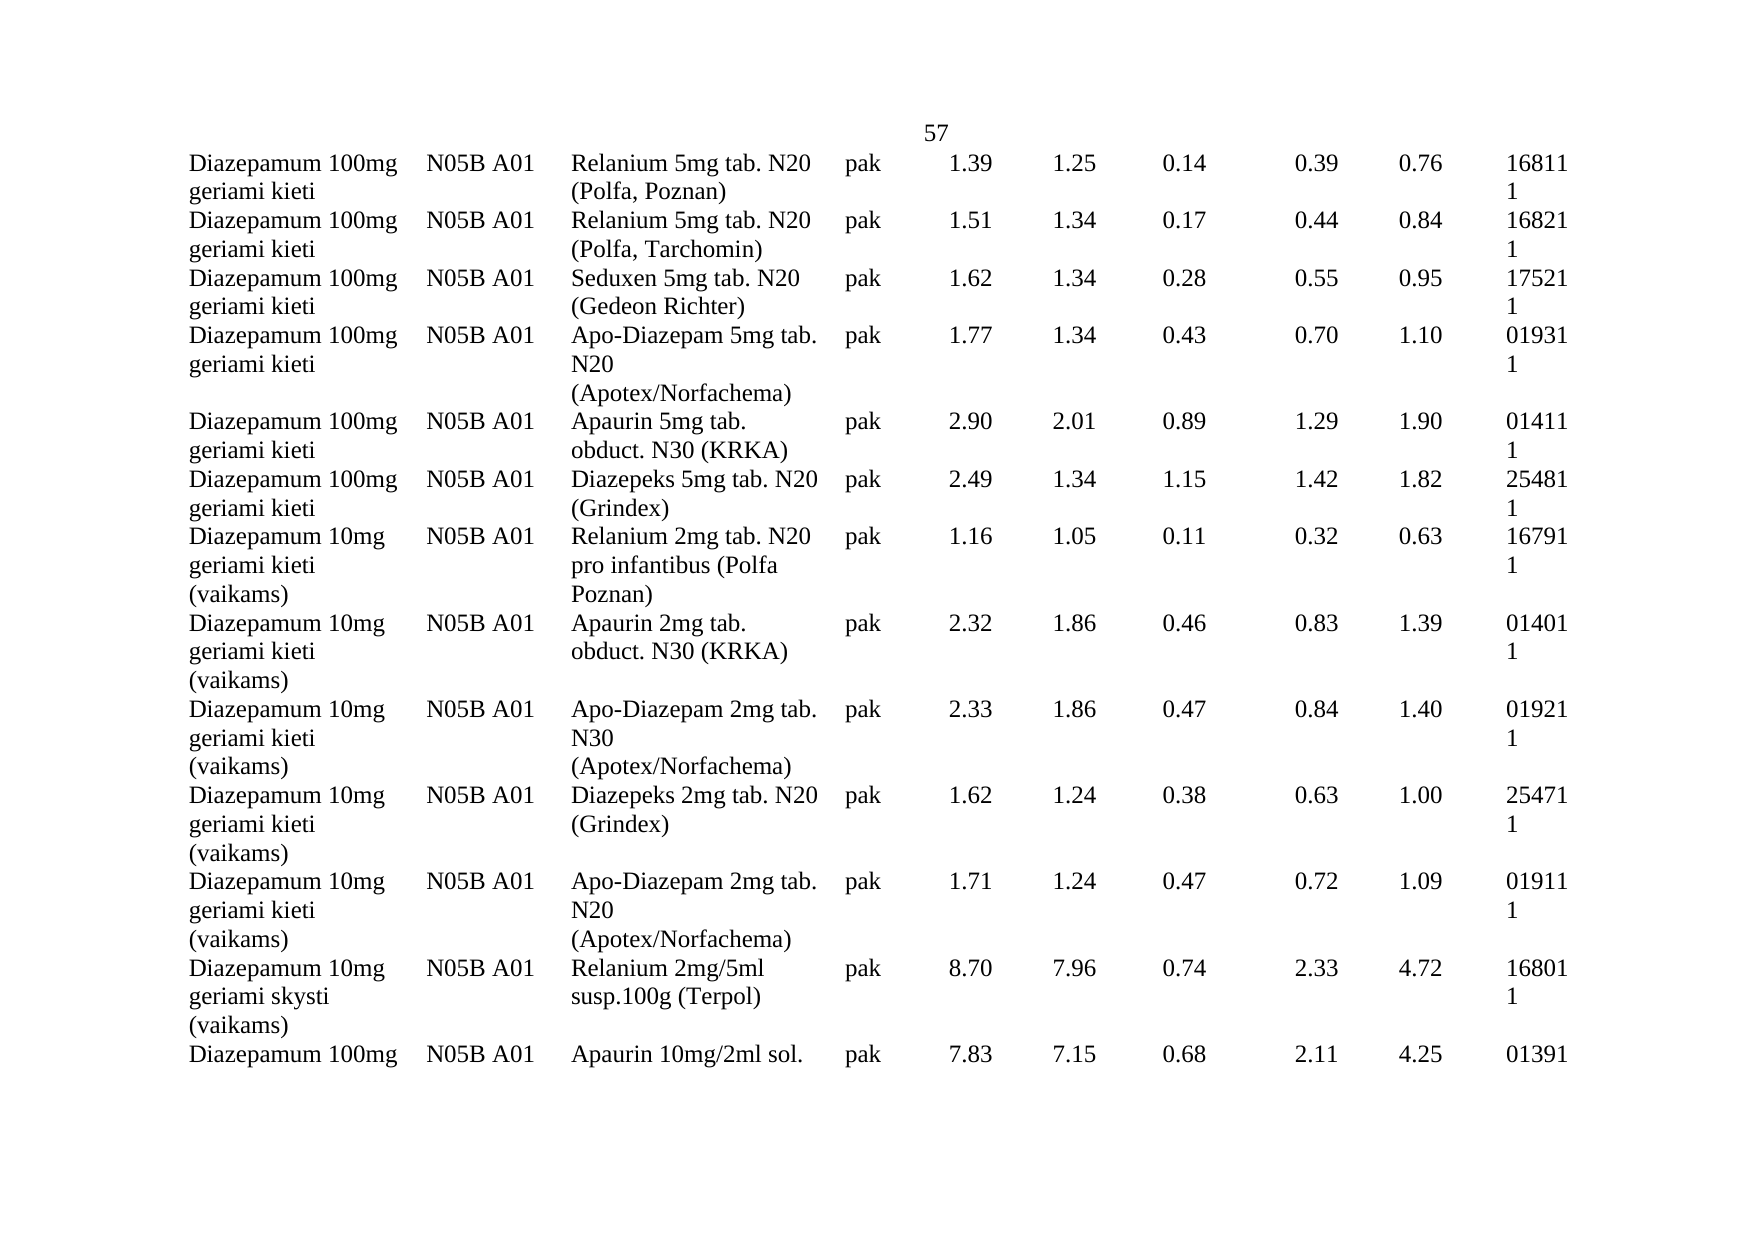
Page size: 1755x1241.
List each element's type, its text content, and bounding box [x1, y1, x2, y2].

table_cell 1.09 [1388, 866, 1494, 953]
table_cell 0.44 [1283, 205, 1387, 263]
table_cell [1589, 1039, 1595, 1068]
table_cell Relanium 2mg tab. N20 pro infantibus (Polfa Poznan) [560, 521, 833, 608]
table_cell 019311 [1495, 320, 1589, 406]
table_cell pak [834, 406, 937, 464]
table_cell 1.05 [1041, 521, 1151, 608]
table_cell 0.70 [1283, 320, 1387, 406]
table_cell 168211 [1495, 205, 1589, 263]
table_cell 1.24 [1041, 780, 1151, 866]
table_cell Diazepamum 100mg geriami kieti [177, 320, 415, 406]
table_cell 1.00 [1388, 780, 1494, 866]
table_cell N05B A01 [415, 263, 559, 320]
table_cell N05B A01 [415, 521, 559, 608]
table_cell 1.29 [1283, 406, 1387, 464]
table_cell N05B A01 [415, 464, 559, 521]
table_cell Diazepamum 100mg [177, 1039, 415, 1068]
table_cell 1.77 [938, 320, 1041, 406]
table_cell Diazepamum 100mg geriami kieti [177, 148, 415, 205]
table_cell 8.70 [938, 953, 1041, 1039]
table_cell Diazepamum 100mg geriami kieti [177, 406, 415, 464]
table_cell 0.84 [1283, 694, 1387, 780]
table_cell 2.90 [938, 406, 1041, 464]
table_cell pak [834, 780, 937, 866]
table_cell Apaurin 2mg tab. obduct. N30 (KRKA) [560, 608, 833, 694]
table_cell [1589, 521, 1595, 608]
table_cell Diazepeks 2mg tab. N20 (Grindex) [560, 780, 833, 866]
table_cell 0.74 [1151, 953, 1283, 1039]
table_cell pak [834, 205, 937, 263]
table_cell 1.86 [1041, 694, 1151, 780]
table_cell Seduxen 5mg tab. N20 (Gedeon Richter) [560, 263, 833, 320]
table_cell 1.86 [1041, 608, 1151, 694]
table_cell 1.62 [938, 263, 1041, 320]
table_cell 1.51 [938, 205, 1041, 263]
table_cell pak [834, 953, 937, 1039]
table_cell Diazepamum 10mg geriami kieti (vaikams) [177, 521, 415, 608]
table_cell 7.15 [1041, 1039, 1151, 1068]
table_cell Diazepeks 5mg tab. N20 (Grindex) [560, 464, 833, 521]
table_cell 0.76 [1388, 148, 1494, 205]
table_cell Apo-Diazepam 2mg tab. N20 (Apotex/Norfachema) [560, 866, 833, 953]
table_cell Diazepamum 100mg geriami kieti [177, 205, 415, 263]
table_cell 175211 [1495, 263, 1589, 320]
table_cell 0.68 [1151, 1039, 1283, 1068]
table_cell 168111 [1495, 148, 1589, 205]
table_cell 019211 [1495, 694, 1589, 780]
table_cell 2.33 [938, 694, 1041, 780]
table_cell Diazepamum 10mg geriami kieti (vaikams) [177, 608, 415, 694]
table_cell 2.11 [1283, 1039, 1387, 1068]
table_cell 1.24 [1041, 866, 1151, 953]
table_cell [1589, 464, 1595, 521]
table_cell 019111 [1495, 866, 1589, 953]
table_cell 0.84 [1388, 205, 1494, 263]
table_cell 0.11 [1151, 521, 1283, 608]
table_cell Diazepamum 100mg geriami kieti [177, 263, 415, 320]
table_cell 0.46 [1151, 608, 1283, 694]
table_cell 7.83 [938, 1039, 1041, 1068]
table_cell 2.49 [938, 464, 1041, 521]
table_cell 1.34 [1041, 464, 1151, 521]
table_cell 1.39 [938, 148, 1041, 205]
table_cell 168011 [1495, 953, 1589, 1039]
table_cell 2.01 [1041, 406, 1151, 464]
table_cell pak [834, 1039, 937, 1068]
table_cell 1.62 [938, 780, 1041, 866]
table_cell pak [834, 263, 937, 320]
table_cell 1.82 [1388, 464, 1494, 521]
table_cell pak [834, 148, 937, 205]
table_cell Diazepamum 10mg geriami skysti (vaikams) [177, 953, 415, 1039]
table_cell 0.63 [1283, 780, 1387, 866]
table_cell Relanium 5mg tab. N20 (Polfa, Tarchomin) [560, 205, 833, 263]
table_cell 0.95 [1388, 263, 1494, 320]
table_cell Apaurin 10mg/2ml sol. [560, 1039, 833, 1068]
table_cell N05B A01 [415, 1039, 559, 1068]
table_cell Relanium 2mg/5ml susp.100g (Terpol) [560, 953, 833, 1039]
table_cell pak [834, 694, 937, 780]
table_cell 0.39 [1283, 148, 1387, 205]
table_cell 1.10 [1388, 320, 1494, 406]
table_cell 1.40 [1388, 694, 1494, 780]
table_cell 1.15 [1151, 464, 1283, 521]
table_cell 1.25 [1041, 148, 1151, 205]
table_cell N05B A01 [415, 780, 559, 866]
table_cell 1.90 [1388, 406, 1494, 464]
table_cell 1.39 [1388, 608, 1494, 694]
table_cell 0.83 [1283, 608, 1387, 694]
table_cell N05B A01 [415, 608, 559, 694]
table_cell [1589, 953, 1595, 1039]
table_cell 1.34 [1041, 205, 1151, 263]
table_cell 7.96 [1041, 953, 1151, 1039]
table_cell N05B A01 [415, 953, 559, 1039]
table_cell Diazepamum 10mg geriami kieti (vaikams) [177, 866, 415, 953]
table_cell 014011 [1495, 608, 1589, 694]
table_cell [1589, 866, 1595, 953]
table_cell N05B A01 [415, 866, 559, 953]
table_cell [1589, 148, 1595, 205]
table_cell 0.32 [1283, 521, 1387, 608]
table_cell [1589, 406, 1595, 464]
table_cell pak [834, 608, 937, 694]
table_cell [1589, 320, 1595, 406]
table_cell 254711 [1495, 780, 1589, 866]
table_cell Apo-Diazepam 5mg tab. N20 (Apotex/Norfachema) [560, 320, 833, 406]
table_cell [1589, 694, 1595, 780]
table_cell 1.42 [1283, 464, 1387, 521]
table_cell 1.16 [938, 521, 1041, 608]
table_cell 0.47 [1151, 866, 1283, 953]
table_cell 4.25 [1388, 1039, 1494, 1068]
table_cell 0.72 [1283, 866, 1387, 953]
table_cell 0.38 [1151, 780, 1283, 866]
table_cell N05B A01 [415, 148, 559, 205]
table_cell pak [834, 464, 937, 521]
table_cell Diazepamum 10mg geriami kieti (vaikams) [177, 780, 415, 866]
table_cell pak [834, 521, 937, 608]
table_cell [1589, 780, 1595, 866]
table_cell 0.17 [1151, 205, 1283, 263]
table_cell 167911 [1495, 521, 1589, 608]
table_cell N05B A01 [415, 694, 559, 780]
table_cell N05B A01 [415, 320, 559, 406]
table_cell 2.33 [1283, 953, 1387, 1039]
table_cell 014111 [1495, 406, 1589, 464]
table_cell 1.34 [1041, 320, 1151, 406]
table_cell [1589, 608, 1595, 694]
table_cell 254811 [1495, 464, 1589, 521]
table_cell Apaurin 5mg tab. obduct. N30 (KRKA) [560, 406, 833, 464]
table_cell 0.89 [1151, 406, 1283, 464]
table_cell 1.71 [938, 866, 1041, 953]
table_cell 0.47 [1151, 694, 1283, 780]
table_cell 0.14 [1151, 148, 1283, 205]
table_cell 0.43 [1151, 320, 1283, 406]
table_cell 4.72 [1388, 953, 1494, 1039]
table_cell 1.34 [1041, 263, 1151, 320]
table_cell 0.55 [1283, 263, 1387, 320]
table_cell Diazepamum 10mg geriami kieti (vaikams) [177, 694, 415, 780]
table_cell N05B A01 [415, 406, 559, 464]
table_cell pak [834, 320, 937, 406]
table_cell [1589, 263, 1595, 320]
table_cell 01391 [1495, 1039, 1589, 1068]
table_cell Apo-Diazepam 2mg tab. N30 (Apotex/Norfachema) [560, 694, 833, 780]
table_cell 0.63 [1388, 521, 1494, 608]
table_cell [1589, 205, 1595, 263]
table_cell Diazepamum 100mg geriami kieti [177, 464, 415, 521]
table_cell N05B A01 [415, 205, 559, 263]
table_cell Relanium 5mg tab. N20 (Polfa, Poznan) [560, 148, 833, 205]
table_cell 2.32 [938, 608, 1041, 694]
table_cell 0.28 [1151, 263, 1283, 320]
table_cell pak [834, 866, 937, 953]
